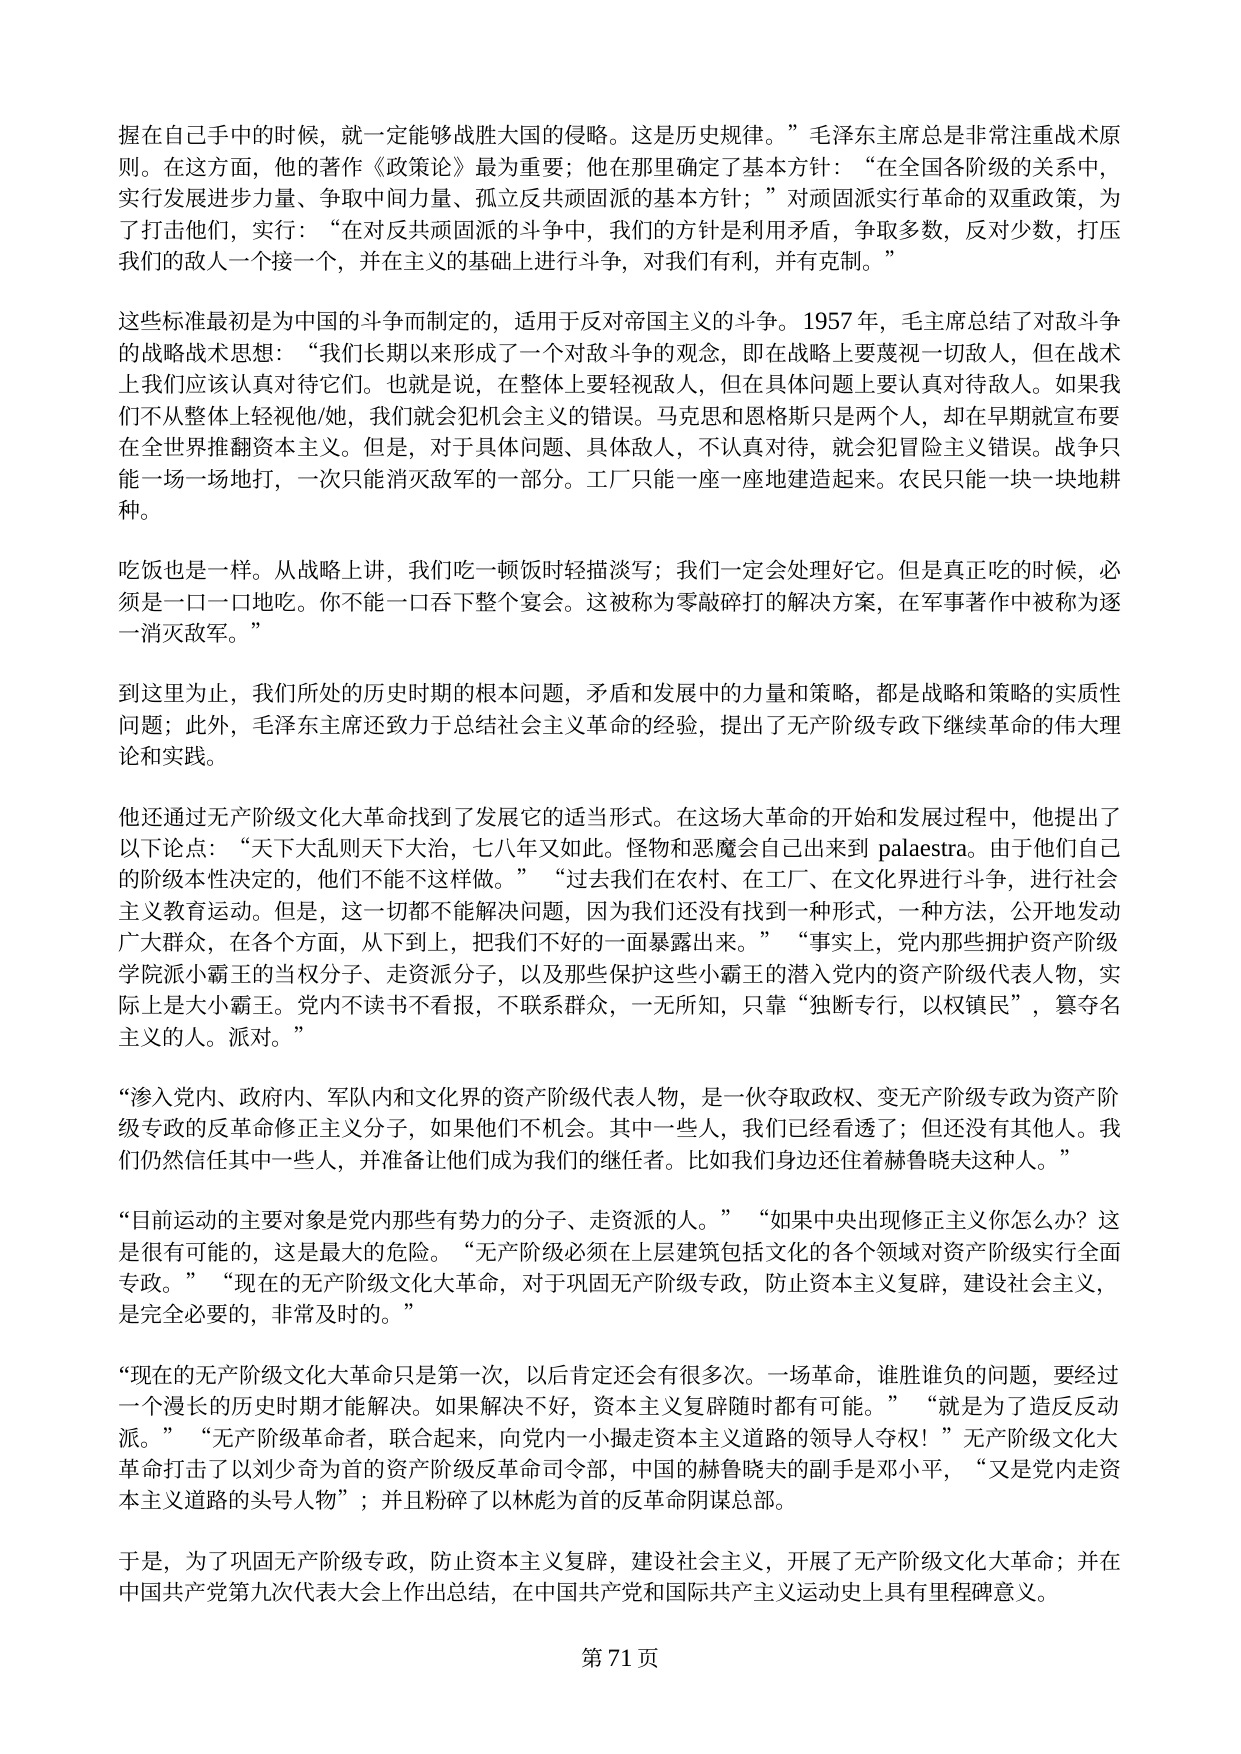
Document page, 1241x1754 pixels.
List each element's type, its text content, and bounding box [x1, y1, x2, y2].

text 于是，为了巩固无产阶级专政，防止资本主义复辟，建设社会主义，开展了无产阶级文化大革命；并在中国共产党第九次代表大会上作出总结，在中国共产党和国际共产主义运动史上具有里程碑意义。 [118, 1544, 1122, 1607]
text 他还通过无产阶级文化大革命找到了发展它的适当形式。在这场大革命的开始和发展过程中，他提出了以下论点：“天下大乱则天下大治，七八年又如此。怪物和恶魔会自己出来到 palaestra。由于他们自己的阶级本性决定的，他们不能不这样做。” “过去我们在农村、在工厂、在文化界进行斗争，进行社会主义教育运动。但是，这一切都不能解决问题，因为我们还没有找到一种形式，一种方法，公开地发动广大群众，在各个方面，从下到上，把我们不好的一面暴露出来。” “事实上，党内那些拥护资产阶级学院派小霸王的当权分子、走资派分子，以及那些保护这些小霸王的潜入党内的资产阶级代表人物，实际上是大小霸王。党内不读书不看报，不联系群众，一无所知，只靠“独断专行，以权镇民”，篡夺名主义的人。派对。” [118, 800, 1122, 1051]
text “现在的无产阶级文化大革命只是第一次，以后肯定还会有很多次。一场革命，谁胜谁负的问题，要经过一个漫长的历史时期才能解决。如果解决不好，资本主义复辟随时都有可能。” “就是为了造反反动派。” “无产阶级革命者，联合起来，向党内一小撮走资本主义道路的领导人夺权！”无产阶级文化大革命打击了以刘少奇为首的资产阶级反革命司令部，中国的赫鲁晓夫的副手是邓小平，“又是党内走资本主义道路的头号人物”；并且粉碎了以林彪为首的反革命阴谋总部。 [118, 1358, 1122, 1515]
text “渗入党内、政府内、军队内和文化界的资产阶级代表人物，是一伙夺取政权、变无产阶级专政为资产阶级专政的反革命修正主义分子，如果他们不机会。其中一些人，我们已经看透了；但还没有其他人。我们仍然信任其中一些人，并准备让他们成为我们的继任者。比如我们身边还住着赫鲁晓夫这种人。” [118, 1080, 1122, 1174]
text “目前运动的主要对象是党内那些有势力的分子、走资派的人。” “如果中央出现修正主义你怎么办？这是很有可能的，这是最大的危险。“无产阶级必须在上层建筑包括文化的各个领域对资产阶级实行全面专政。” “现在的无产阶级文化大革命，对于巩固无产阶级专政，防止资本主义复辟，建设社会主义，是完全必要的，非常及时的。” [118, 1203, 1122, 1329]
text 握在自己手中的时候，就一定能够战胜大国的侵略。这是历史规律。”毛泽东主席总是非常注重战术原则。在这方面，他的著作《政策论》最为重要；他在那里确定了基本方针：“在全国各阶级的关系中，实行发展进步力量、争取中间力量、孤立反共顽固派的基本方针；”对顽固派实行革命的双重政策，为了打击他们，实行：“在对反共顽固派的斗争中，我们的方针是利用矛盾，争取多数，反对少数，打压我们的敌人一个接一个，并在主义的基础上进行斗争，对我们有利，并有克制。” [118, 118, 1122, 276]
text 到这里为止，我们所处的历史时期的根本问题，矛盾和发展中的力量和策略，都是战略和策略的实质性问题；此外，毛泽东主席还致力于总结社会主义革命的经验，提出了无产阶级专政下继续革命的伟大理论和实践。 [118, 677, 1122, 771]
text 这些标准最初是为中国的斗争而制定的，适用于反对帝国主义的斗争。1957年，毛主席总结了对敌斗争的战略战术思想：“我们长期以来形成了一个对敌斗争的观念，即在战略上要蔑视一切敌人，但在战术上我们应该认真对待它们。也就是说，在整体上要轻视敌人，但在具体问题上要认真对待敌人。如果我们不从整体上轻视他/她，我们就会犯机会主义的错误。马克思和恩格斯只是两个人，却在早期就宣布要在全世界推翻资本主义。但是，对于具体问题、具体敌人，不认真对待，就会犯冒险主义错误。战争只能一场一场地打，一次只能消灭敌军的一部分。工厂只能一座一座地建造起来。农民只能一块一块地耕种。 [118, 304, 1122, 525]
text 吃饭也是一样。从战略上讲，我们吃一顿饭时轻描淡写；我们一定会处理好它。但是真正吃的时候，必须是一口一口地吃。你不能一口吞下整个宴会。这被称为零敲碎打的解决方案，在军事著作中被称为逐一消灭敌军。” [118, 553, 1122, 648]
